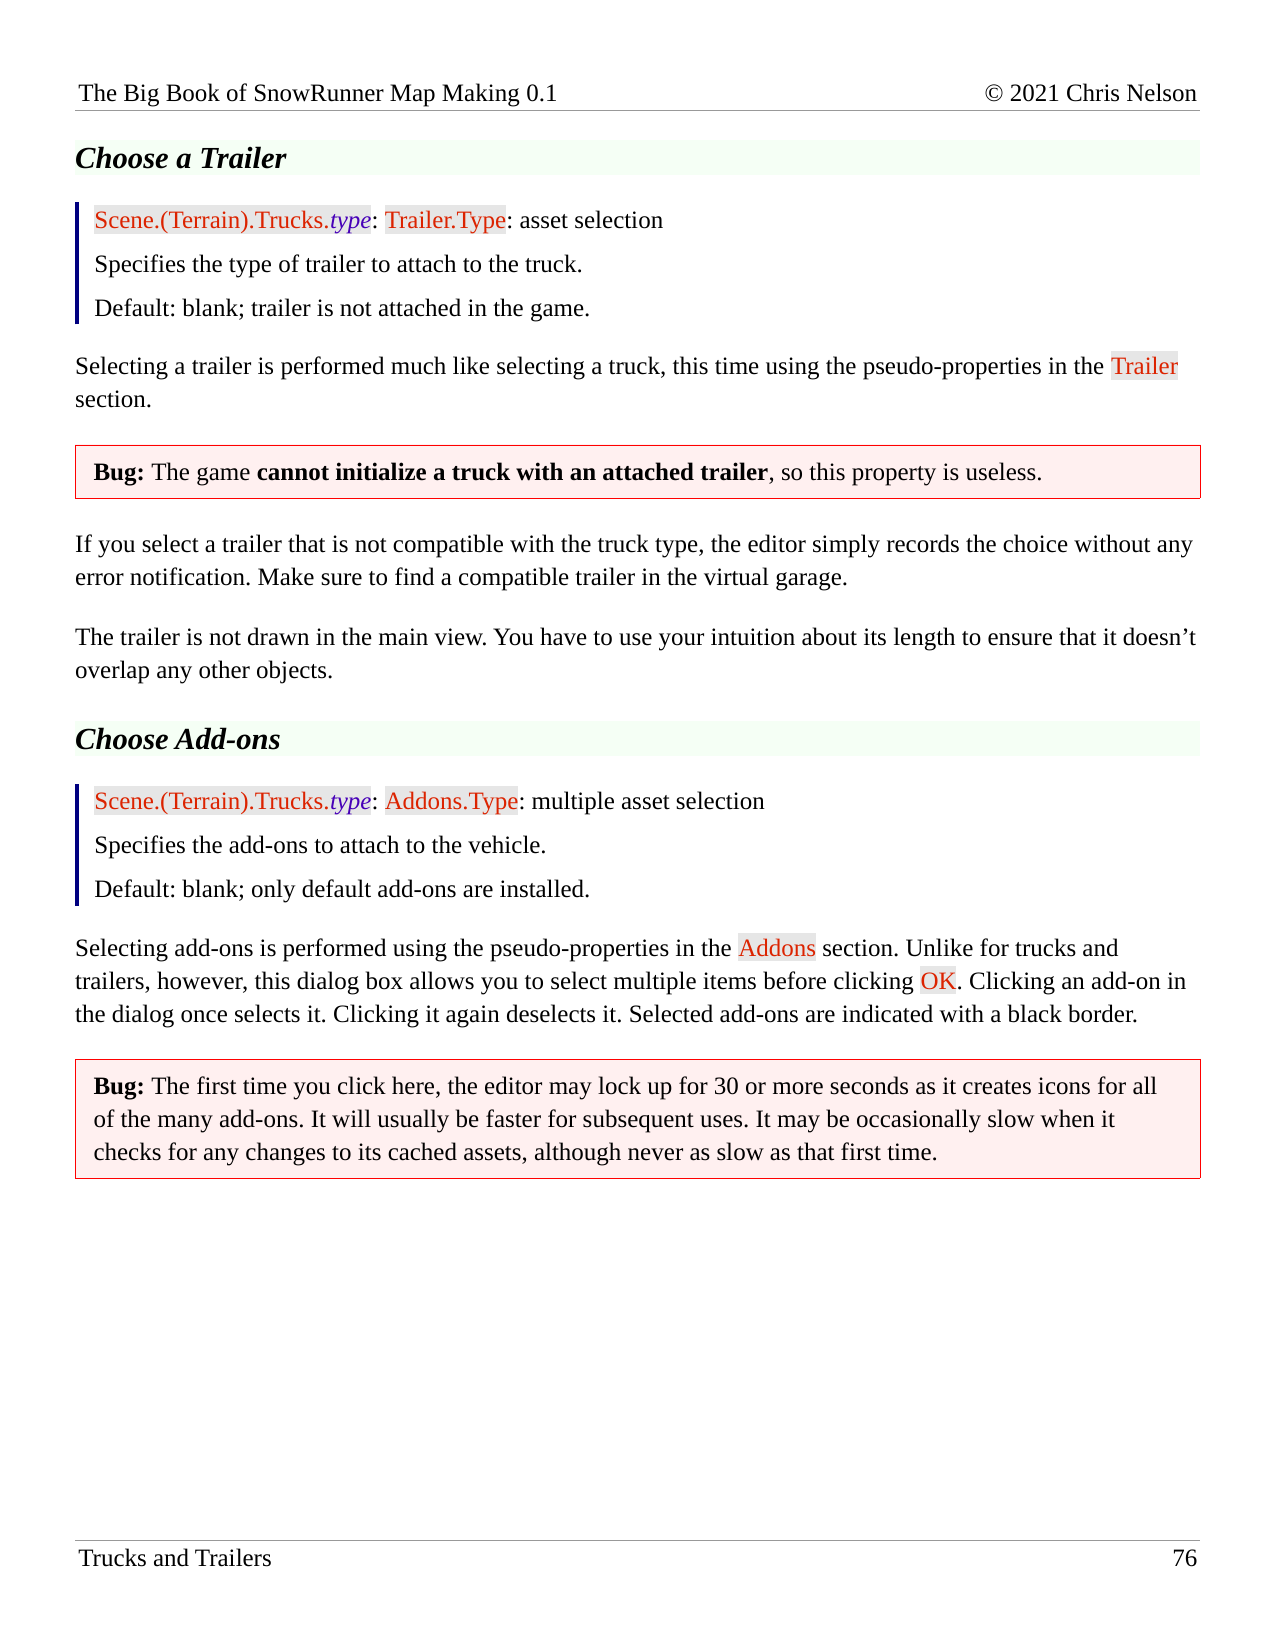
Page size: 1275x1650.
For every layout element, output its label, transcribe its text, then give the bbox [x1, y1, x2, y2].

text Default: blank; trailer is not attached in the game. [79, 290, 1200, 324]
text If you select a trailer that is not compatible with the truck type, the editor simply records the choice without any error notification. Make sure to find a compatible trailer in the virtual garage. [75, 529, 1200, 591]
text Default: blank; only default add-ons are installed. [79, 871, 1200, 906]
subtitle Choose a Trailer [75, 140, 1200, 175]
text Scene.(Terrain).Trucks.type: Trailer.Type: asset selection [79, 202, 1200, 234]
text The trailer is not drawn in the main view. You have to use your intuition about its length to ensure that it doesn’t overlap any other objects. [75, 622, 1200, 684]
text Specifies the add-ons to attach to the vehicle. [79, 827, 1200, 859]
text Specifies the type of trailer to attach to the truck. [79, 246, 1200, 278]
subtitle Choose Add-ons [75, 721, 1200, 756]
list The first time you click here, the editor may lock up for 30 or more seconds as it creates icons for all of the many add-ons. It will usually be faster for subsequent uses. It may be occasionally slow when it checks for any changes to its cached assets, although never as slow as that first time. [76, 1060, 1200, 1178]
list The game cannot initialize a truck with an attached trailer, so this property is useless. [76, 446, 1200, 498]
text Scene.(Terrain).Trucks.type: Addons.Type: multiple asset selection [75, 783, 1200, 815]
text Selecting a trailer is performed much like selecting a truck, this time using the pseudo-properties in the Trailer section. [75, 351, 1200, 413]
text Selecting add-ons is performed using the pseudo-properties in the Addons section. Unlike for trucks and trailers, however, this dialog box allows you to select multiple items before clicking OK. Clicking an add-on in the dialog once selects it. Clicking it again deselects it. Selected add-ons are indicated with a black border. [75, 933, 1200, 1027]
